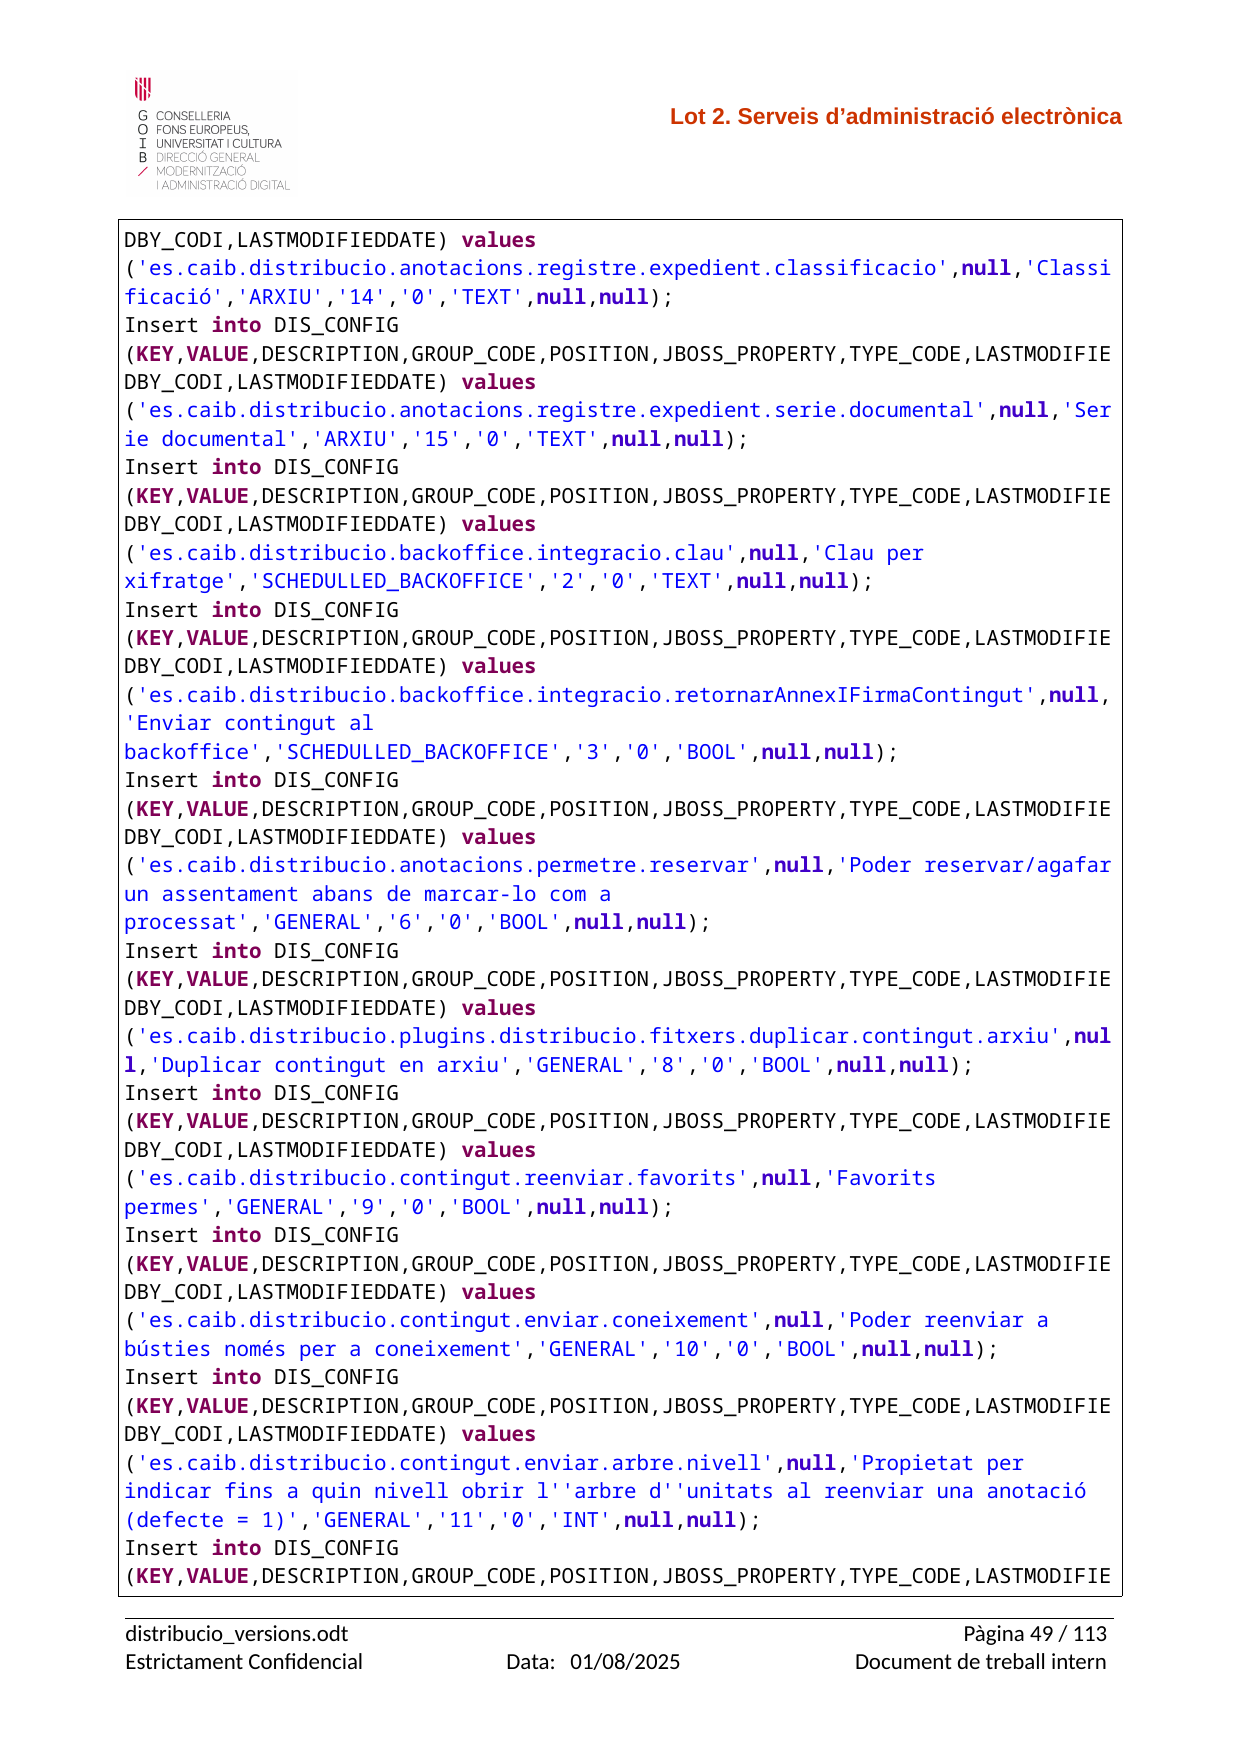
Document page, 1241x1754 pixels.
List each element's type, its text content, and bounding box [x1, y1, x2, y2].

table_header DBY_CODI,LASTMODIFIEDDATE) values ('es.caib.distribucio.anotacions.registre.expedient.classificacio',null,'Classificació','ARXIU','14','0','TEXT',null,null); Insert into DIS_CONFIG (KEY,VALUE,DESCRIPTION,GROUP_CODE,POSITION,JBOSS_PROPERTY,TYPE_CODE,LASTMODIFIEDBY_CODI,LASTMODIFIEDDATE) values ('es.caib.distribucio.anotacions.registre.expedient.serie.documental',null,'Serie documental','ARXIU','15','0','TEXT',null,null); Insert into DIS_CONFIG (KEY,VALUE,DESCRIPTION,GROUP_CODE,POSITION,JBOSS_PROPERTY,TYPE_CODE,LASTMODIFIEDBY_CODI,LASTMODIFIEDDATE) values ('es.caib.distribucio.backoffice.integracio.clau',null,'Clau per xifratge','SCHEDULLED_BACKOFFICE','2','0','TEXT',null,null); Insert into DIS_CONFIG (KEY,VALUE,DESCRIPTION,GROUP_CODE,POSITION,JBOSS_PROPERTY,TYPE_CODE,LASTMODIFIEDBY_CODI,LASTMODIFIEDDATE) values ('es.caib.distribucio.backoffice.integracio.retornarAnnexIFirmaContingut',null,'Enviar contingut al backoffice','SCHEDULLED_BACKOFFICE','3','0','BOOL',null,null); Insert into DIS_CONFIG (KEY,VALUE,DESCRIPTION,GROUP_CODE,POSITION,JBOSS_PROPERTY,TYPE_CODE,LASTMODIFIEDBY_CODI,LASTMODIFIEDDATE) values ('es.caib.distribucio.anotacions.permetre.reservar',null,'Poder reservar/agafar un assentament abans de marcar-lo com a processat','GENERAL','6','0','BOOL',null,null); Insert into DIS_CONFIG (KEY,VALUE,DESCRIPTION,GROUP_CODE,POSITION,JBOSS_PROPERTY,TYPE_CODE,LASTMODIFIEDBY_CODI,LASTMODIFIEDDATE) values ('es.caib.distribucio.plugins.distribucio.fitxers.duplicar.contingut.arxiu',null,'Duplicar contingut en arxiu','GENERAL','8','0','BOOL',null,null); Insert into DIS_CONFIG (KEY,VALUE,DESCRIPTION,GROUP_CODE,POSITION,JBOSS_PROPERTY,TYPE_CODE,LASTMODIFIEDBY_CODI,LASTMODIFIEDDATE) values ('es.caib.distribucio.contingut.reenviar.favorits',null,'Favorits permes','GENERAL','9','0','BOOL',null,null); Insert into DIS_CONFIG (KEY,VALUE,DESCRIPTION,GROUP_CODE,POSITION,JBOSS_PROPERTY,TYPE_CODE,LASTMODIFIEDBY_CODI,LASTMODIFIEDDATE) values ('es.caib.distribucio.contingut.enviar.coneixement',null,'Poder reenviar a bústies només per a coneixement','GENERAL','10','0','BOOL',null,null); Insert into DIS_CONFIG (KEY,VALUE,DESCRIPTION,GROUP_CODE,POSITION,JBOSS_PROPERTY,TYPE_CODE,LASTMODIFIEDBY_CODI,LASTMODIFIEDDATE) values ('es.caib.distribucio.contingut.enviar.arbre.nivell',null,'Propietat per indicar fins a quin nivell obrir l''arbre d''unitats al reenviar una anotació (defecte = 1)','GENERAL','11','0','INT',null,null); Insert into DIS_CONFIG (KEY,VALUE,DESCRIPTION,GROUP_CODE,POSITION,JBOSS_PROPERTY,TYPE_CODE,LASTMODIFIE [119, 220, 1122, 1596]
picture [126, 70, 299, 197]
